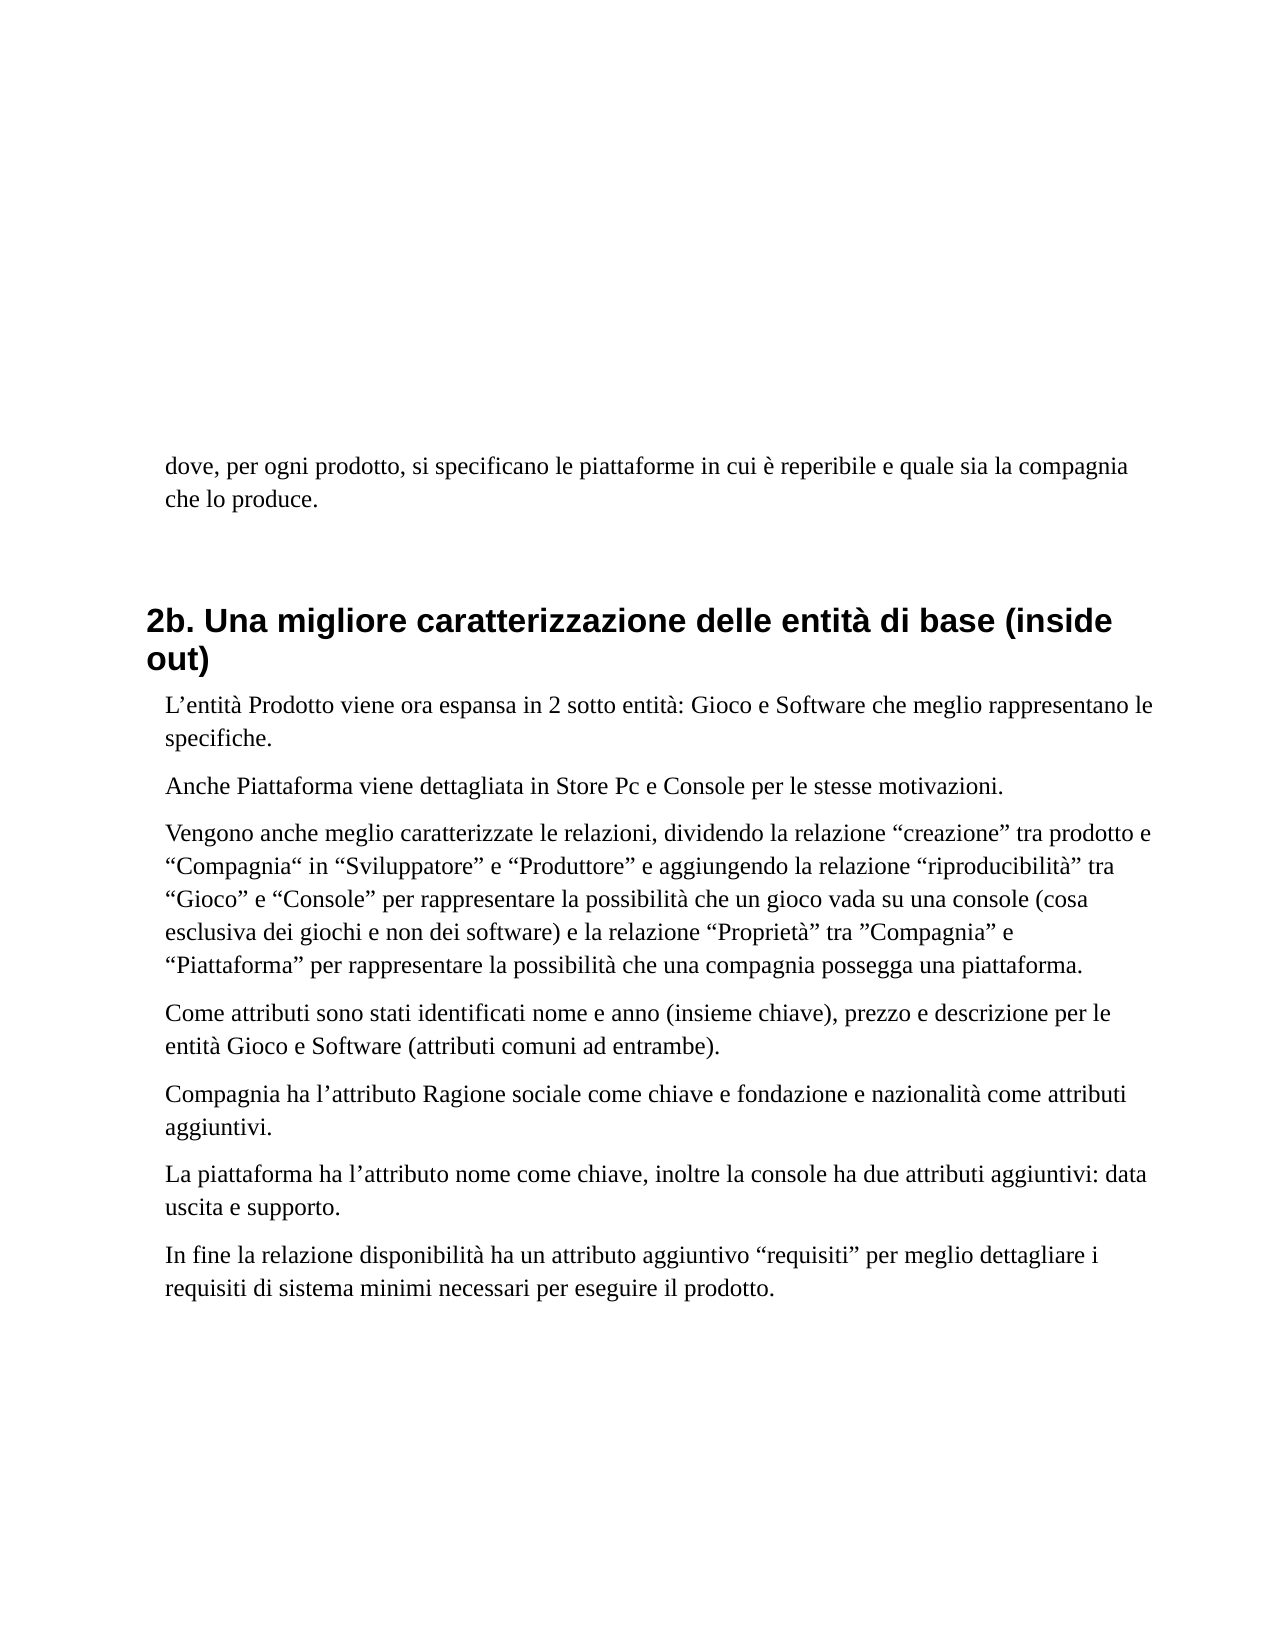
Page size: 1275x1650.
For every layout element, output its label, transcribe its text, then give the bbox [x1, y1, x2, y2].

text In fine la relazione disponibilità ha un attributo aggiuntivo “requisiti” per meglio dettagliare i requisiti di sistema minimi necessari per eseguire il prodotto. [165, 1240, 1157, 1302]
text Compagnia ha l’attributo Ragione sociale come chiave e fondazione e nazionalità come attributi aggiuntivi. [165, 1079, 1157, 1141]
text La piattaforma ha l’attributo nome come chiave, inoltre la console ha due attributi aggiuntivi: data uscita e supporto. [165, 1159, 1157, 1221]
text Vengono anche meglio caratterizzate le relazioni, dividendo la relazione “creazione” tra prodotto e “Compagnia“ in “Sviluppatore” e “Produttore” e aggiungendo la relazione “riproducibilità” tra “Gioco” e “Console” per rappresentare la possibilità che un gioco vada su una console (cosa esclusiva dei giochi e non dei software) e la relazione “Proprietà” tra ”Compagnia” e “Piattaforma” per rappresentare la possibilità che una compagnia possegga una piattaforma. [165, 818, 1157, 979]
text Come attributi sono stati identificati nome e anno (insieme chiave), prezzo e descrizione per le entità Gioco e Software (attributi comuni ad entrambe). [165, 998, 1157, 1060]
subtitle 2b. Una migliore caratterizzazione delle entità di base (inside out) [146, 600, 1157, 678]
text dove, per ogni prodotto, si specificano le piattaforme in cui è reperibile e quale sia la compagnia che lo produce. [165, 451, 1157, 513]
text Anche Piattaforma viene dettagliata in Store Pc e Console per le stesse motivazioni. [165, 771, 1157, 799]
text L’entità Prodotto viene ora espansa in 2 sotto entità: Gioco e Software che meglio rappresentano le specifiche. [165, 690, 1157, 752]
